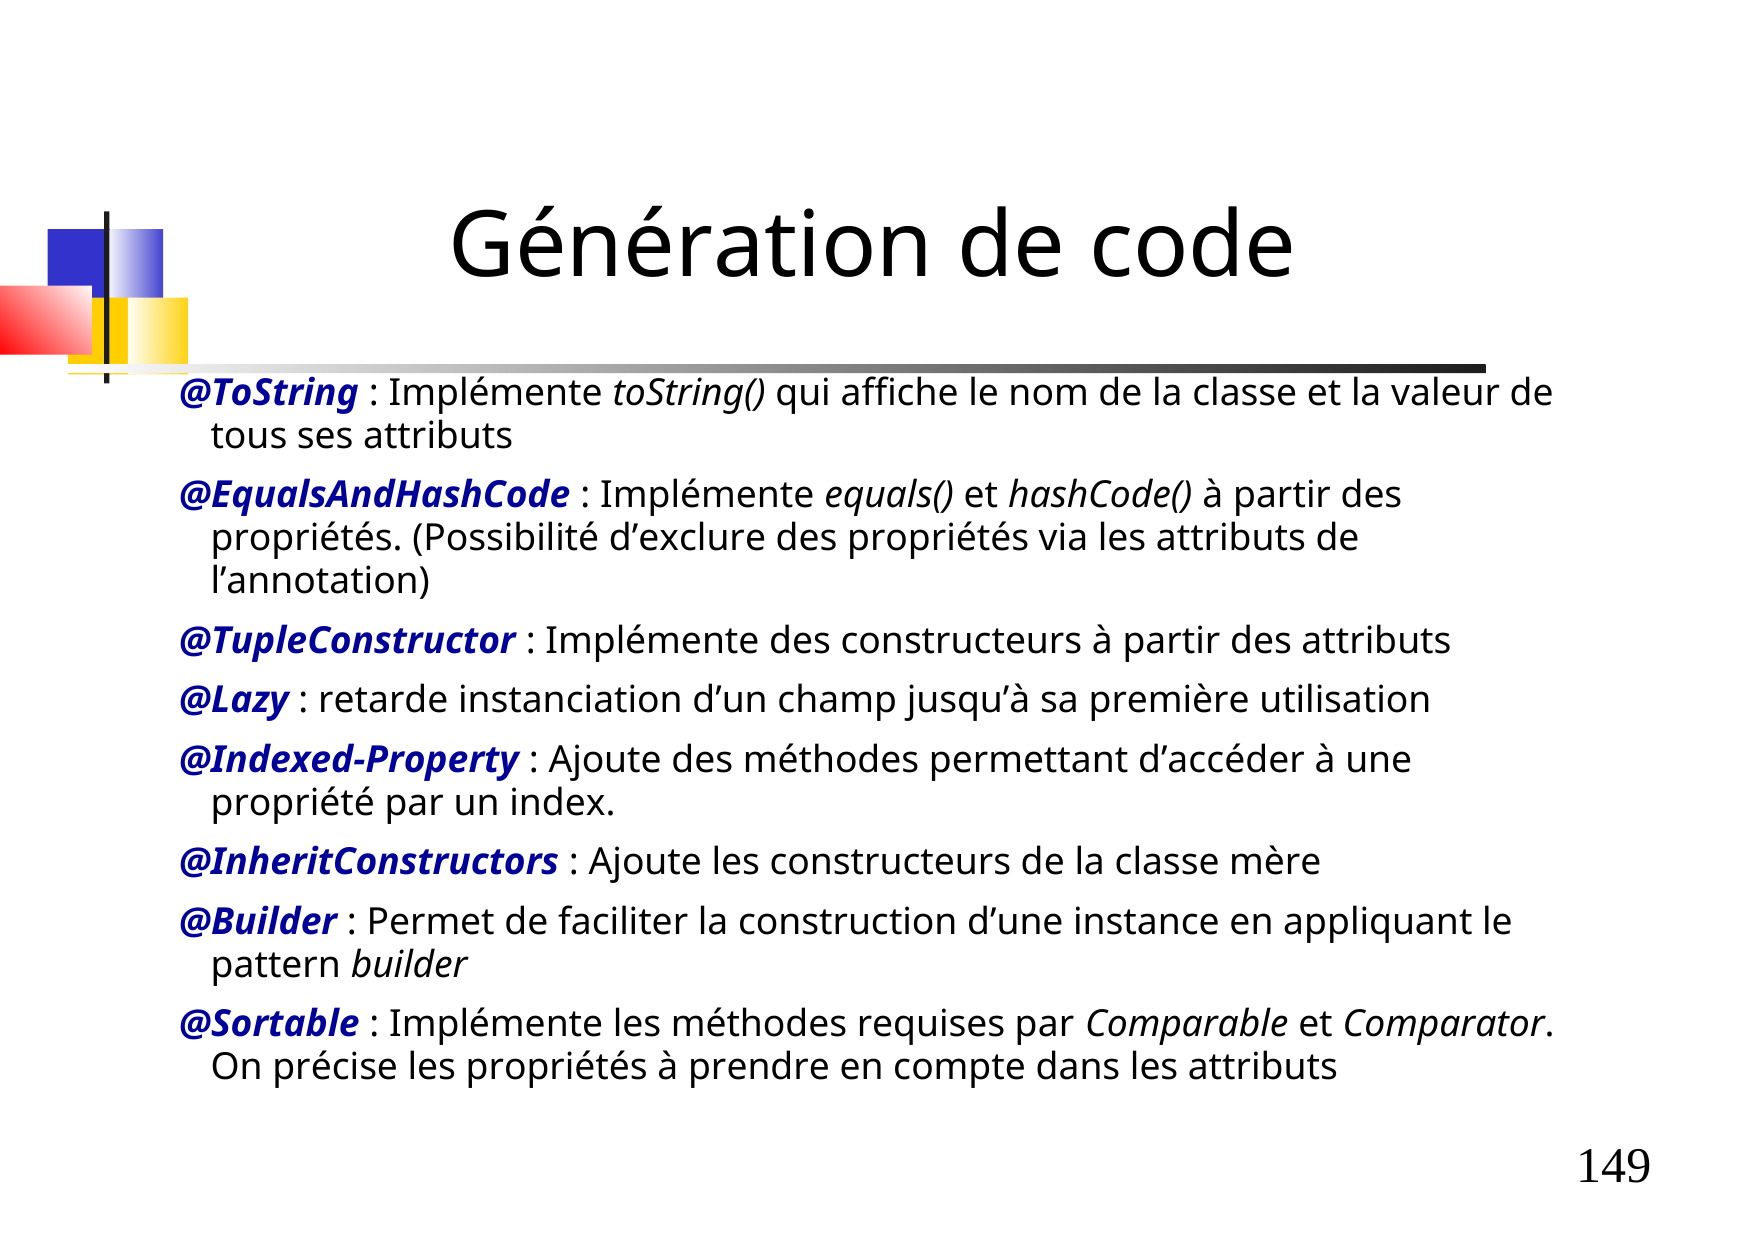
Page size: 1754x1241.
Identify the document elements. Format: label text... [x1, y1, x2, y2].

list @ToString : Implémente toString() qui affiche le nom de la classe et la valeur de tous ses attributs @EqualsAndHashCode : Implémente equals() et hashCode() à partir des propriétés. (Possibilité d’exclure des propriétés via les attributs de l’annotation) @TupleConstructor : Implémente des constructeurs à partir des attributs @Lazy : retarde instanciation d’un champ jusqu’à sa première utilisation @Indexed-Property : Ajoute des méthodes permettant d’accéder à une propriété par un index. @InheritConstructors : Ajoute les constructeurs de la classe mère @Builder : Permet de faciliter la construction d’une instance en appliquant le pattern builder @Sortable : Implémente les méthodes requises par Comparable et Comparator. On précise les propriétés à prendre en compte dans les attributs [179, 371, 1567, 1091]
title Génération de code [179, 139, 1567, 351]
